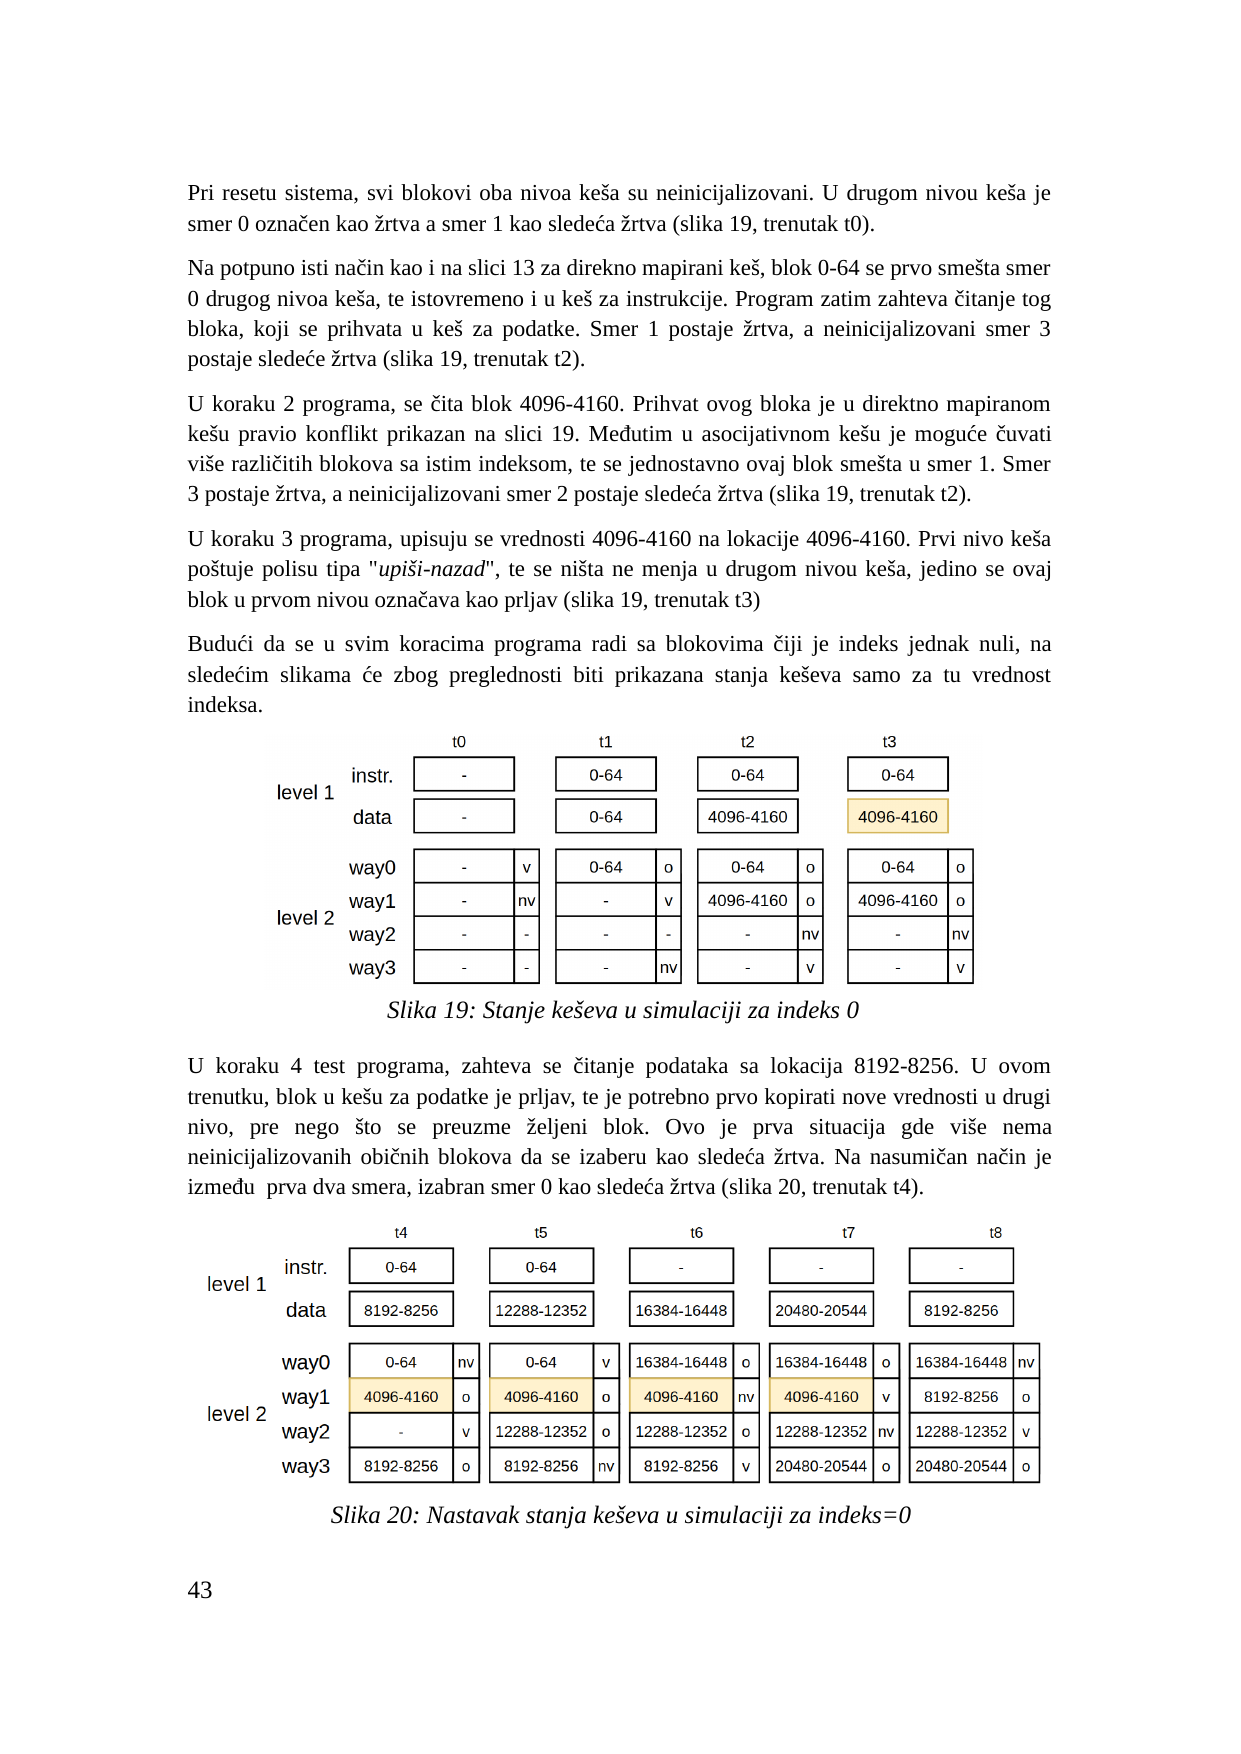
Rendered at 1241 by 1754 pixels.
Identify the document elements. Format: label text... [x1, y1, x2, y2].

text Slika 19: Stanje keševa u simulaciji za indeks 0 [264, 990, 983, 1024]
text Na potpuno isti način kao i na slici 13 za direkno mapirani keš, blok 0-64 se prvo smešta smer 0 drugog nivoa keša, te istovremeno i u keš za instrukcije. Program zatim zahteva čitanje tog bloka, koji se prihvata u keš za podatke. Smer 1 postaje žrtva, a neinicijalizovani smer 3 postaje sledeće žrtva (slika 19, trenutak t2). [187, 254, 1053, 371]
text U koraku 2 programa, se čita blok 4096-4160. Prihvat ovog bloka je u direktno mapiranom kešu pravio konflikt prikazan na slici 19. Međutim u asocijativnom kešu je moguće čuvati više različitih blokova sa istim indeksom, te se jednostavno ovaj blok smešta u smer 1. Smer 3 postaje žrtva, a neinicijalizovani smer 2 postaje sledeća žrtva (slika 19, trenutak t2). [187, 390, 1053, 507]
text U koraku 3 programa, upisuju se vrednosti 4096-4160 na lokacije 4096-4160. Prvi nivo keša poštuje polisu tipa "upiši-nazad", te se ništa ne menja u drugom nivou keša, jedino se ovaj blok u prvom nivou označava kao prljav (slika 19, trenutak t3) [187, 525, 1053, 612]
text Budući da se u svim koracima programa radi sa blokovima čiji je indeks jednak nuli, na sledećim slikama će zbog preglednosti biti prikazana stanja keševa samo za tu vrednost indeksa. [187, 631, 1053, 717]
text Pri resetu sistema, svi blokovi oba nivoa keša su neinicijalizovani. U drugom nivou keša je smer 0 označen kao žrtva a smer 1 kao sledeća žrtva (slika 19, trenutak t0). [187, 179, 1053, 236]
text U koraku 4 test programa, zahteva se čitanje podataka sa lokacija 8192-8256. U ovom trenutku, blok u kešu za podatke je prljav, te je potrebno prvo kopirati nove vrednosti u drugi nivo, pre nego što se preuzme željeni blok. Ovo je prva situacija gde više nema neinicijalizovanih običnih blokova da se izaberu kao sledeća žrtva. Na nasumičan način je između prva dva smera, izabran smer 0 kao sledeća žrtva (slika 20, trenutak t4). [187, 1053, 1053, 1200]
text Slika 20: Nastavak stanja keševa u simulaciji za indeks=0 [193, 1495, 1051, 1529]
picture [264, 734, 984, 990]
picture [193, 1223, 1051, 1495]
